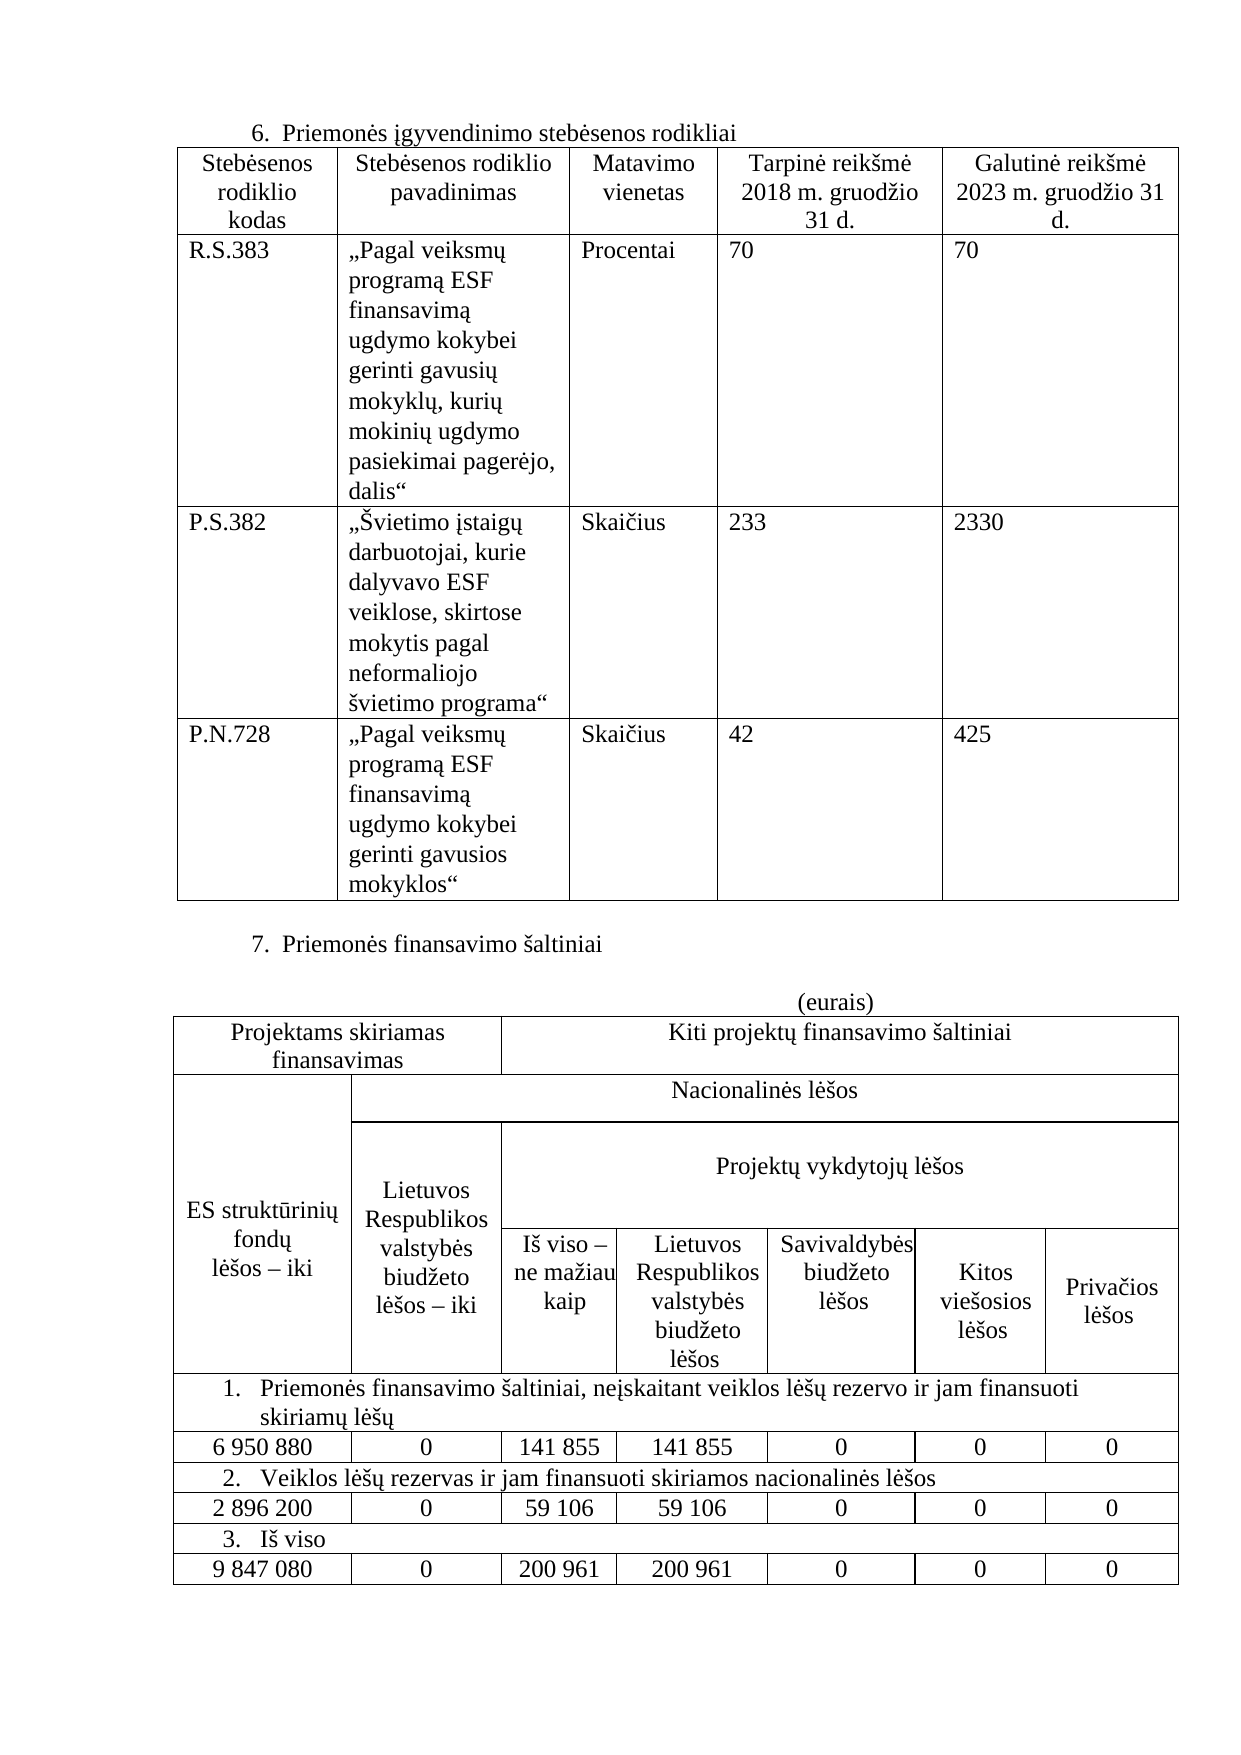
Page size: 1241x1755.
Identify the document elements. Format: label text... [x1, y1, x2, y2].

table_cell 141 855 [617, 1432, 767, 1462]
table_cell 425 [943, 719, 1178, 899]
table_cell 233 [718, 507, 942, 718]
table_cell Skaičius [570, 719, 717, 899]
table_cell 0 [768, 1493, 914, 1523]
table_cell Nacionalinės lėšos [352, 1075, 1178, 1121]
table_cell 9 847 080 [174, 1554, 351, 1584]
table_cell 1. Priemonės finansavimo šaltiniai, neįskaitant veiklos lėšų rezervo ir jam finansuoti skiriamų lėšų [174, 1374, 1178, 1431]
table_header Galutinė reikšmė 2023 m. gruodžio 31 d. [943, 148, 1178, 234]
table_header Stebėsenos rodiklio kodas [178, 148, 337, 234]
text (eurais) [177, 987, 904, 1016]
table_header Kiti projektų finansavimo šaltiniai [502, 1017, 1178, 1074]
table_cell Privačios lėšos [1046, 1229, 1178, 1372]
table_cell 59 106 [617, 1493, 767, 1523]
table_cell 70 [718, 235, 942, 506]
table_header Matavimo vienetas [570, 148, 717, 234]
table_cell 3. Iš viso [174, 1524, 1178, 1553]
table_cell Iš viso – ne mažiau kaip [502, 1229, 616, 1372]
table_cell „Švietimo įstaigų darbuotojai, kurie dalyvavo ESF veiklose, skirtose mokytis pagal neformaliojo švietimo programa“ [338, 507, 569, 718]
table_cell Savivaldybės biudžeto lėšos [768, 1229, 914, 1372]
table_cell 0 [1046, 1554, 1178, 1584]
table_cell 2. Veiklos lėšų rezervas ir jam finansuoti skiriamos nacionalinės lėšos [174, 1463, 1178, 1492]
table_cell 0 [1046, 1432, 1178, 1462]
table_cell 6 950 880 [174, 1432, 351, 1462]
table_header Projektams skiriamas finansavimas [174, 1017, 501, 1074]
text 6. Priemonės įgyvendinimo stebėsenos rodikliai [251, 118, 1181, 147]
table_cell 70 [943, 235, 1178, 506]
table_cell Kitos viešosios lėšos [916, 1229, 1045, 1372]
table_cell Lietuvos Respublikos valstybės biudžeto lėšos – iki [352, 1123, 501, 1372]
table_cell 0 [768, 1554, 914, 1584]
table_cell Skaičius [570, 507, 717, 718]
table_cell P.S.382 [178, 507, 337, 718]
table_cell 200 961 [502, 1554, 616, 1584]
table_cell 59 106 [502, 1493, 616, 1523]
table_cell 0 [916, 1554, 1045, 1584]
table_cell 0 [1046, 1493, 1178, 1523]
table_cell 0 [916, 1432, 1045, 1462]
table_cell 200 961 [617, 1554, 767, 1584]
table_cell Lietuvos Respublikos valstybės biudžeto lėšos [617, 1229, 767, 1372]
table_cell P.N.728 [178, 719, 337, 899]
table_cell 0 [916, 1493, 1045, 1523]
table_cell R.S.383 [178, 235, 337, 506]
table_header Tarpinė reikšmė 2018 m. gruodžio 31 d. [718, 148, 942, 234]
table_cell Projektų vykdytojų lėšos [502, 1123, 1178, 1228]
table_cell Procentai [570, 235, 717, 506]
text 7. Priemonės finansavimo šaltiniai [251, 929, 1181, 958]
table_header Stebėsenos rodiklio pavadinimas [338, 148, 569, 234]
table_cell ES struktūrinių fondų lėšos – iki [174, 1075, 351, 1372]
table_cell 42 [718, 719, 942, 899]
table_cell 141 855 [502, 1432, 616, 1462]
table_cell 0 [352, 1493, 501, 1523]
table_cell „Pagal veiksmų programą ESF finansavimą ugdymo kokybei gerinti gavusių mokyklų, kurių mokinių ugdymo pasiekimai pagerėjo, dalis“ [338, 235, 569, 506]
table_cell 0 [352, 1432, 501, 1462]
table_cell „Pagal veiksmų programą ESF finansavimą ugdymo kokybei gerinti gavusios mokyklos“ [338, 719, 569, 899]
table_cell 2 896 200 [174, 1493, 351, 1523]
table_cell 0 [768, 1432, 914, 1462]
table_cell 2330 [943, 507, 1178, 718]
table_cell 0 [352, 1554, 501, 1584]
